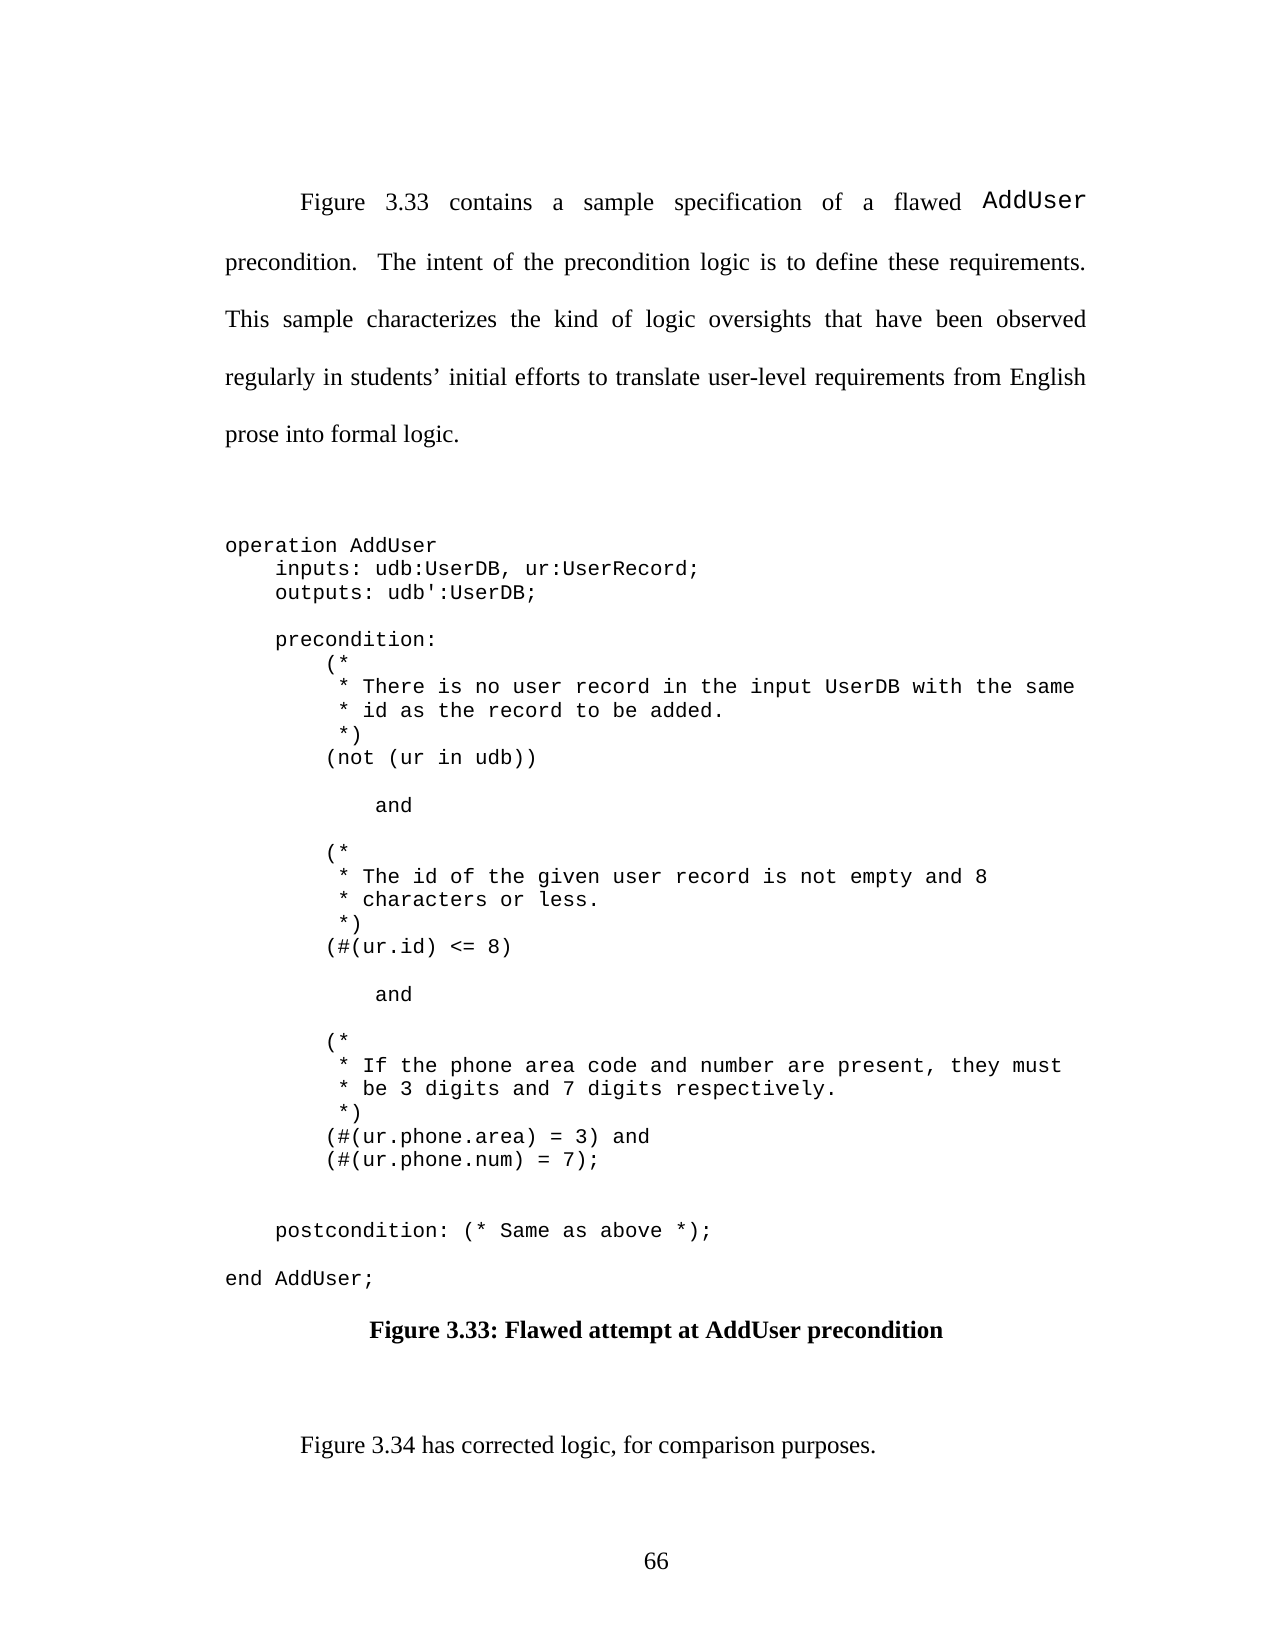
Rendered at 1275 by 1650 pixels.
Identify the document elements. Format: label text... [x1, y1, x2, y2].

text *) [225, 1102, 1087, 1126]
text * be 3 digits and 7 digits respectively. [225, 1078, 1087, 1102]
text outputs: udb':UserDB; [225, 582, 1087, 606]
text (#(ur.phone.num) = 7); [225, 1149, 1087, 1173]
text precondition: [225, 629, 1087, 653]
text (* [225, 1031, 1087, 1055]
text (#(ur.id) <= 8) [225, 937, 1087, 960]
text inputs: udb:UserDB, ur:UserRecord; [225, 558, 1087, 582]
text (* [225, 653, 1087, 676]
text and [225, 795, 1087, 818]
text *) [225, 913, 1087, 937]
text * If the phone area code and number are present, they must [225, 1055, 1087, 1078]
text Figure 3.33: Flawed attempt at AddUser precondition [225, 1315, 1087, 1344]
text (#(ur.phone.area) = 3) and [225, 1126, 1087, 1149]
text * characters or less. [225, 889, 1087, 913]
text operation AddUser [225, 534, 1087, 558]
text (* [225, 842, 1087, 866]
text *) [225, 724, 1087, 747]
text Figure 3.34 has corrected logic, for comparison purposes. [225, 1430, 1087, 1459]
text (not (ur in udb)) [225, 747, 1087, 771]
text postcondition: (* Same as above *); [225, 1220, 1087, 1244]
text end AddUser; [225, 1268, 1087, 1291]
text Figure 3.33 contains a sample specification of a flawed AddUser precondition. The intent of the precondition logic is to define these requirements. This sample characterizes the kind of logic oversights that have been observed regularly in students’ initial efforts to translate user-level requirements from English prose into formal logic. [225, 187, 1087, 448]
text * There is no user record in the input UserDB with the same [225, 676, 1087, 700]
text and [225, 984, 1087, 1007]
text * id as the record to be added. [225, 700, 1087, 724]
text * The id of the given user record is not empty and 8 [225, 866, 1087, 889]
